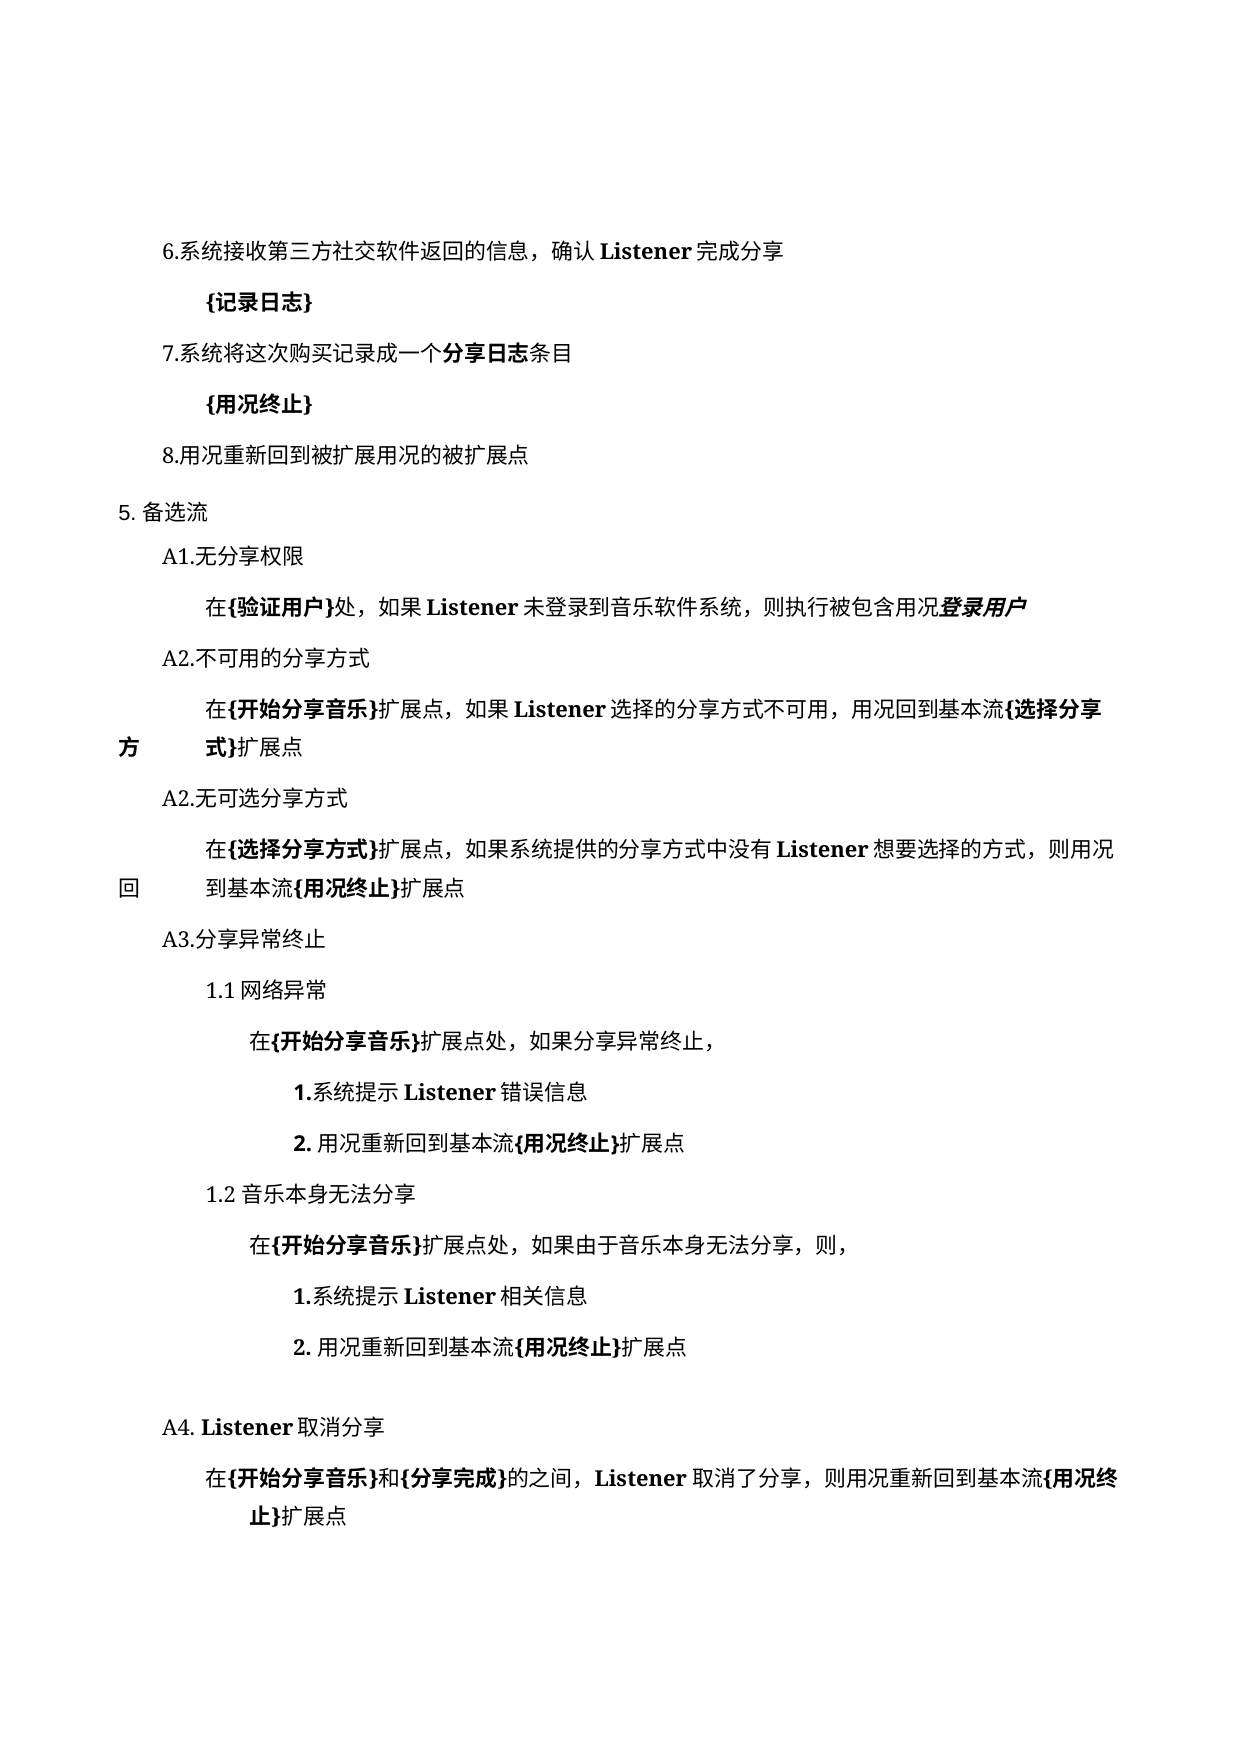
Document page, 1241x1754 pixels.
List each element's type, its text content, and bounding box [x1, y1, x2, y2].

subtitle 备选流 [118, 495, 1122, 527]
text 在{开始分享音乐}扩展点处，如果分享异常终止， [118, 1024, 1122, 1055]
text {记录日志} [118, 285, 1122, 317]
text 2. 用况重新回到基本流{用况终止}扩展点 [118, 1330, 1122, 1362]
text 在{开始分享音乐}和{分享完成}的之间，Listener 取消了分享，则用况重新回到基本流{用况终 止}扩展点 [118, 1461, 1122, 1531]
text 6.系统接收第三方社交软件返回的信息，确认Listener完成分享 [118, 234, 1122, 266]
text {用况终止} [118, 387, 1122, 419]
text A2.无可选分享方式 [118, 781, 1122, 813]
text 在{选择分享方式}扩展点，如果系统提供的分享方式中没有Listener想要选择的方式，则用况回 到基本流{用况终止}扩展点 [118, 832, 1122, 902]
text A2.不可用的分享方式 [118, 641, 1122, 673]
text 1.2 音乐本身无法分享 [118, 1177, 1122, 1208]
text A4. Listener取消分享 [118, 1410, 1122, 1441]
text 在{开始分享音乐}扩展点，如果Listener选择的分享方式不可用，用况回到基本流{选择分享方 式}扩展点 [118, 692, 1122, 762]
text 2. 用况重新回到基本流{用况终止}扩展点 [118, 1126, 1122, 1157]
text 在{开始分享音乐}扩展点处，如果由于音乐本身无法分享，则， [118, 1228, 1122, 1259]
text 1.系统提示Listener相关信息 [118, 1279, 1122, 1311]
text A3.分享异常终止 [118, 922, 1122, 953]
text 7.系统将这次购买记录成一个分享日志条目 [118, 336, 1122, 368]
text 1.1网络异常 [118, 973, 1122, 1004]
text A1.无分享权限 [118, 539, 1122, 571]
text 8.用况重新回到被扩展用况的被扩展点 [118, 438, 1122, 470]
text 在{验证用户}处，如果Listener未登录到音乐软件系统，则执行被包含用况登录用户 [118, 590, 1122, 622]
text 1.系统提示Listener错误信息 [118, 1075, 1122, 1106]
